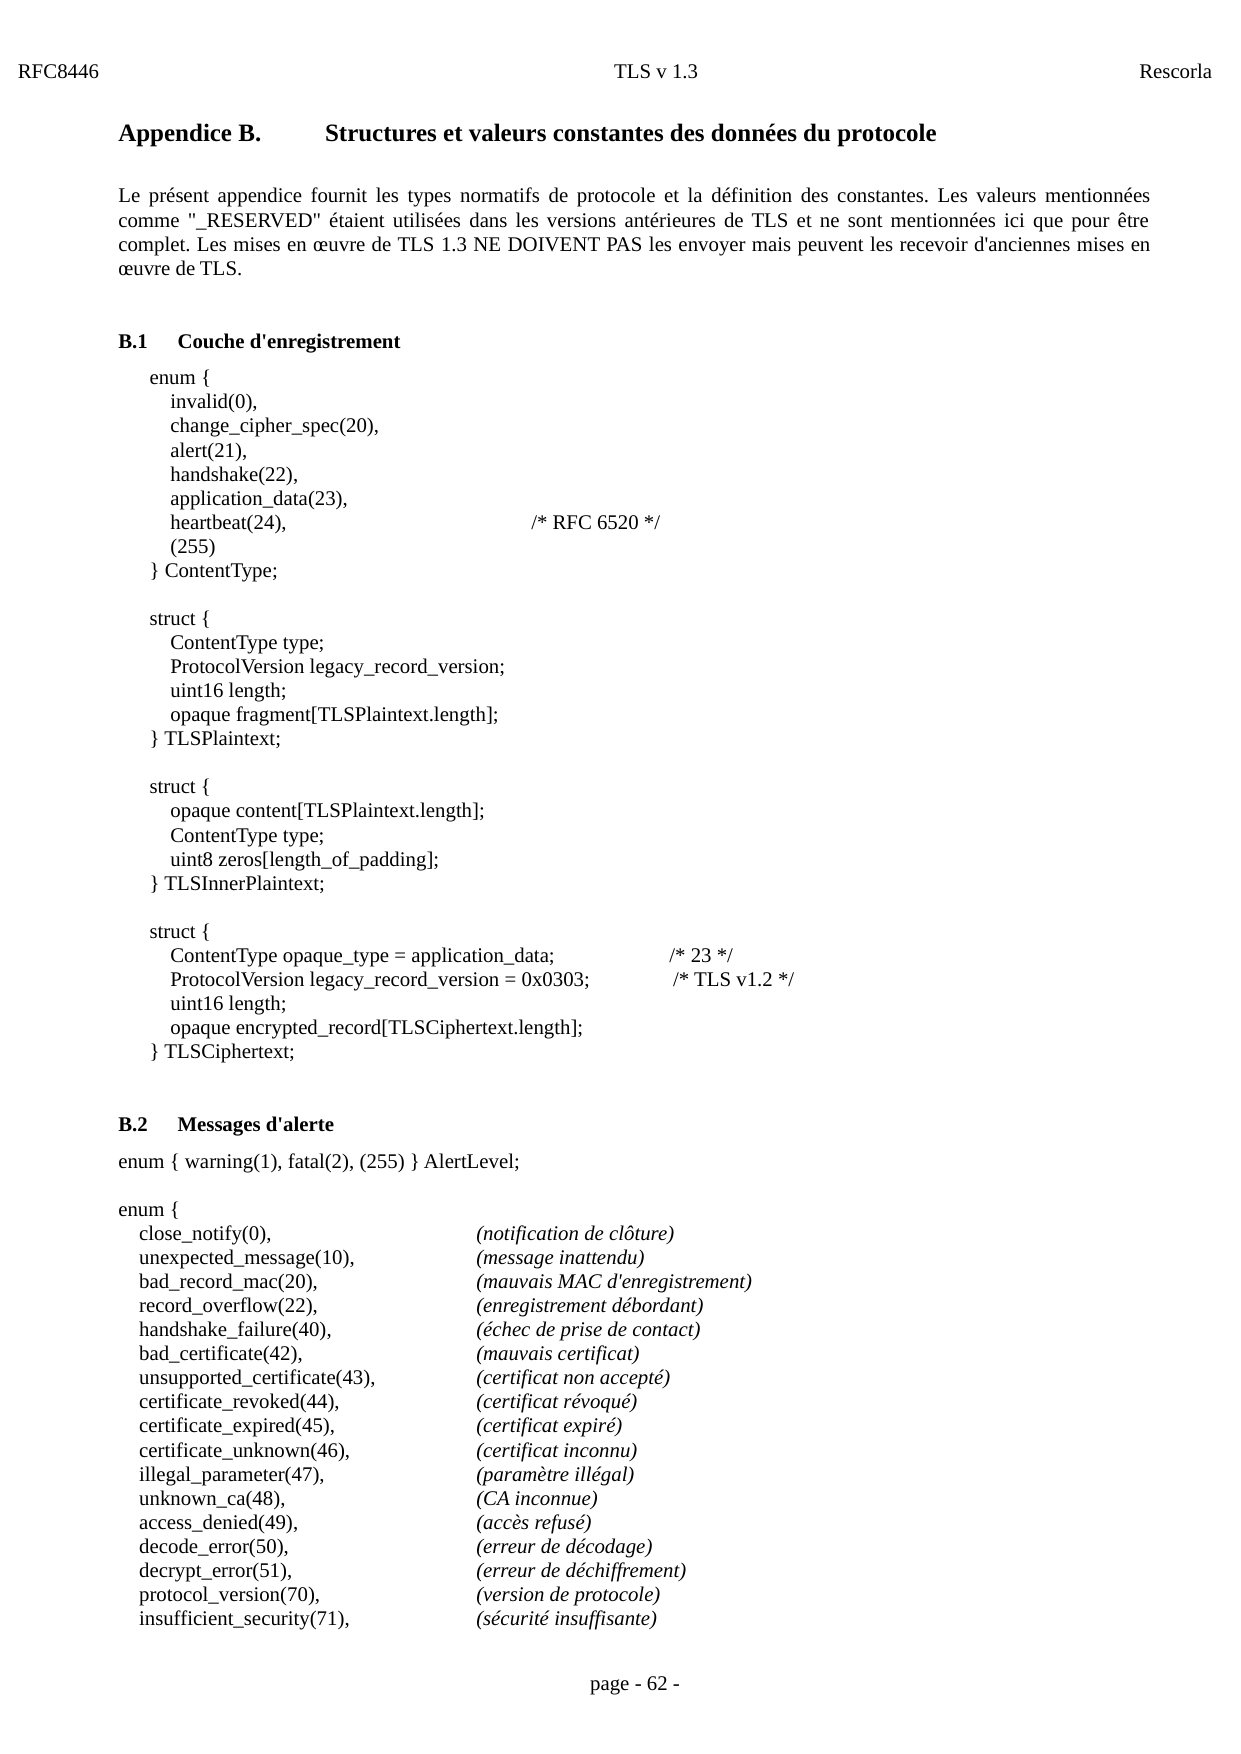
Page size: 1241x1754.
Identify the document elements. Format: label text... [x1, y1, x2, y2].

table_cell (certificat inconnu) [465, 1438, 974, 1462]
table_cell (accès refusé) [465, 1510, 974, 1534]
table_cell certificate_revoked(44), [107, 1389, 465, 1413]
table_cell unexpected_message(10), [107, 1245, 465, 1269]
table_cell (erreur de déchiffrement) [465, 1558, 974, 1582]
table_cell (version de protocole) [465, 1582, 974, 1606]
text (255) [118, 534, 1152, 558]
table_header (notification de clôture) [465, 1221, 974, 1245]
text ProtocolVersion legacy_record_version = 0x0303; /* TLS v1.2 */ [118, 967, 1152, 991]
text ContentType type; [118, 822, 1152, 847]
text uint16 length; [118, 678, 1152, 702]
table_cell (mauvais MAC d'enregistrement) [465, 1269, 974, 1293]
table_cell unknown_ca(48), [107, 1486, 465, 1510]
text Le présent appendice fournit les types normatifs de protocole et la définition des constantes. Les valeurs mentionnées comme "_RESERVED" étaient utilisées dans les versions antérieures de TLS et ne sont mentionnées ici que pour être complet. Les mises en œuvre de TLS 1.3 NE DOIVENT PAS les envoyer mais peuvent les recevoir d'anciennes mises en œuvre de TLS. [118, 183, 1152, 280]
table_cell unsupported_certificate(43), [107, 1365, 465, 1389]
text heartbeat(24), /* RFC 6520 */ [118, 510, 1152, 534]
text ContentType type; [118, 630, 1152, 654]
table_cell (mauvais certificat) [465, 1341, 974, 1365]
table_cell record_overflow(22), [107, 1293, 465, 1317]
table_cell insufficient_security(71), [107, 1606, 465, 1630]
text application_data(23), [118, 486, 1152, 510]
table_cell bad_record_mac(20), [107, 1269, 465, 1293]
table_cell (sécurité insuffisante) [465, 1606, 974, 1630]
text } TLSPlaintext; [118, 726, 1152, 750]
table_cell (certificat expiré) [465, 1414, 974, 1437]
text uint16 length; [118, 991, 1152, 1015]
text ProtocolVersion legacy_record_version; [118, 654, 1152, 678]
text uint8 zeros[length_of_padding]; [118, 847, 1152, 871]
table_cell illegal_parameter(47), [107, 1462, 465, 1486]
text } ContentType; [118, 558, 1152, 582]
table_cell (CA inconnue) [465, 1486, 974, 1510]
text ContentType opaque_type = application_data; /* 23 */ [118, 943, 1152, 967]
table_header close_notify(0), [107, 1221, 465, 1245]
text opaque content[TLSPlaintext.length]; [118, 798, 1152, 822]
text alert(21), [118, 437, 1152, 462]
text enum { [118, 1197, 1152, 1221]
text invalid(0), [118, 389, 1152, 413]
text opaque encrypted_record[TLSCiphertext.length]; [118, 1015, 1152, 1039]
table_cell bad_certificate(42), [107, 1341, 465, 1365]
text opaque fragment[TLSPlaintext.length]; [118, 702, 1152, 726]
table_cell certificate_unknown(46), [107, 1438, 465, 1462]
table_cell (certificat non accepté) [465, 1365, 974, 1389]
text struct { [118, 774, 1152, 798]
text } TLSCiphertext; [118, 1039, 1152, 1063]
table_cell access_denied(49), [107, 1510, 465, 1534]
table_cell decode_error(50), [107, 1534, 465, 1558]
text } TLSInnerPlaintext; [118, 871, 1152, 895]
text handshake(22), [118, 462, 1152, 486]
subtitle Appendice B. Structures et valeurs constantes des données du protocole [118, 118, 1152, 147]
text enum { [118, 365, 1152, 389]
table_cell (enregistrement débordant) [465, 1293, 974, 1317]
table_cell handshake_failure(40), [107, 1317, 465, 1341]
table_cell (erreur de décodage) [465, 1534, 974, 1558]
table_cell protocol_version(70), [107, 1582, 465, 1606]
text change_cipher_spec(20), [118, 413, 1152, 437]
table_cell (certificat révoqué) [465, 1389, 974, 1413]
text struct { [118, 919, 1152, 943]
subtitle B.1 Couche d'enregistrement [118, 329, 1152, 353]
text struct { [118, 606, 1152, 630]
table_cell certificate_expired(45), [107, 1414, 465, 1437]
table_cell (message inattendu) [465, 1245, 974, 1269]
table_cell (paramètre illégal) [465, 1462, 974, 1486]
text enum { warning(1), fatal(2), (255) } AlertLevel; [118, 1149, 1152, 1173]
subtitle B.2 Messages d'alerte [118, 1112, 1152, 1136]
table_cell decrypt_error(51), [107, 1558, 465, 1582]
table_cell (échec de prise de contact) [465, 1317, 974, 1341]
